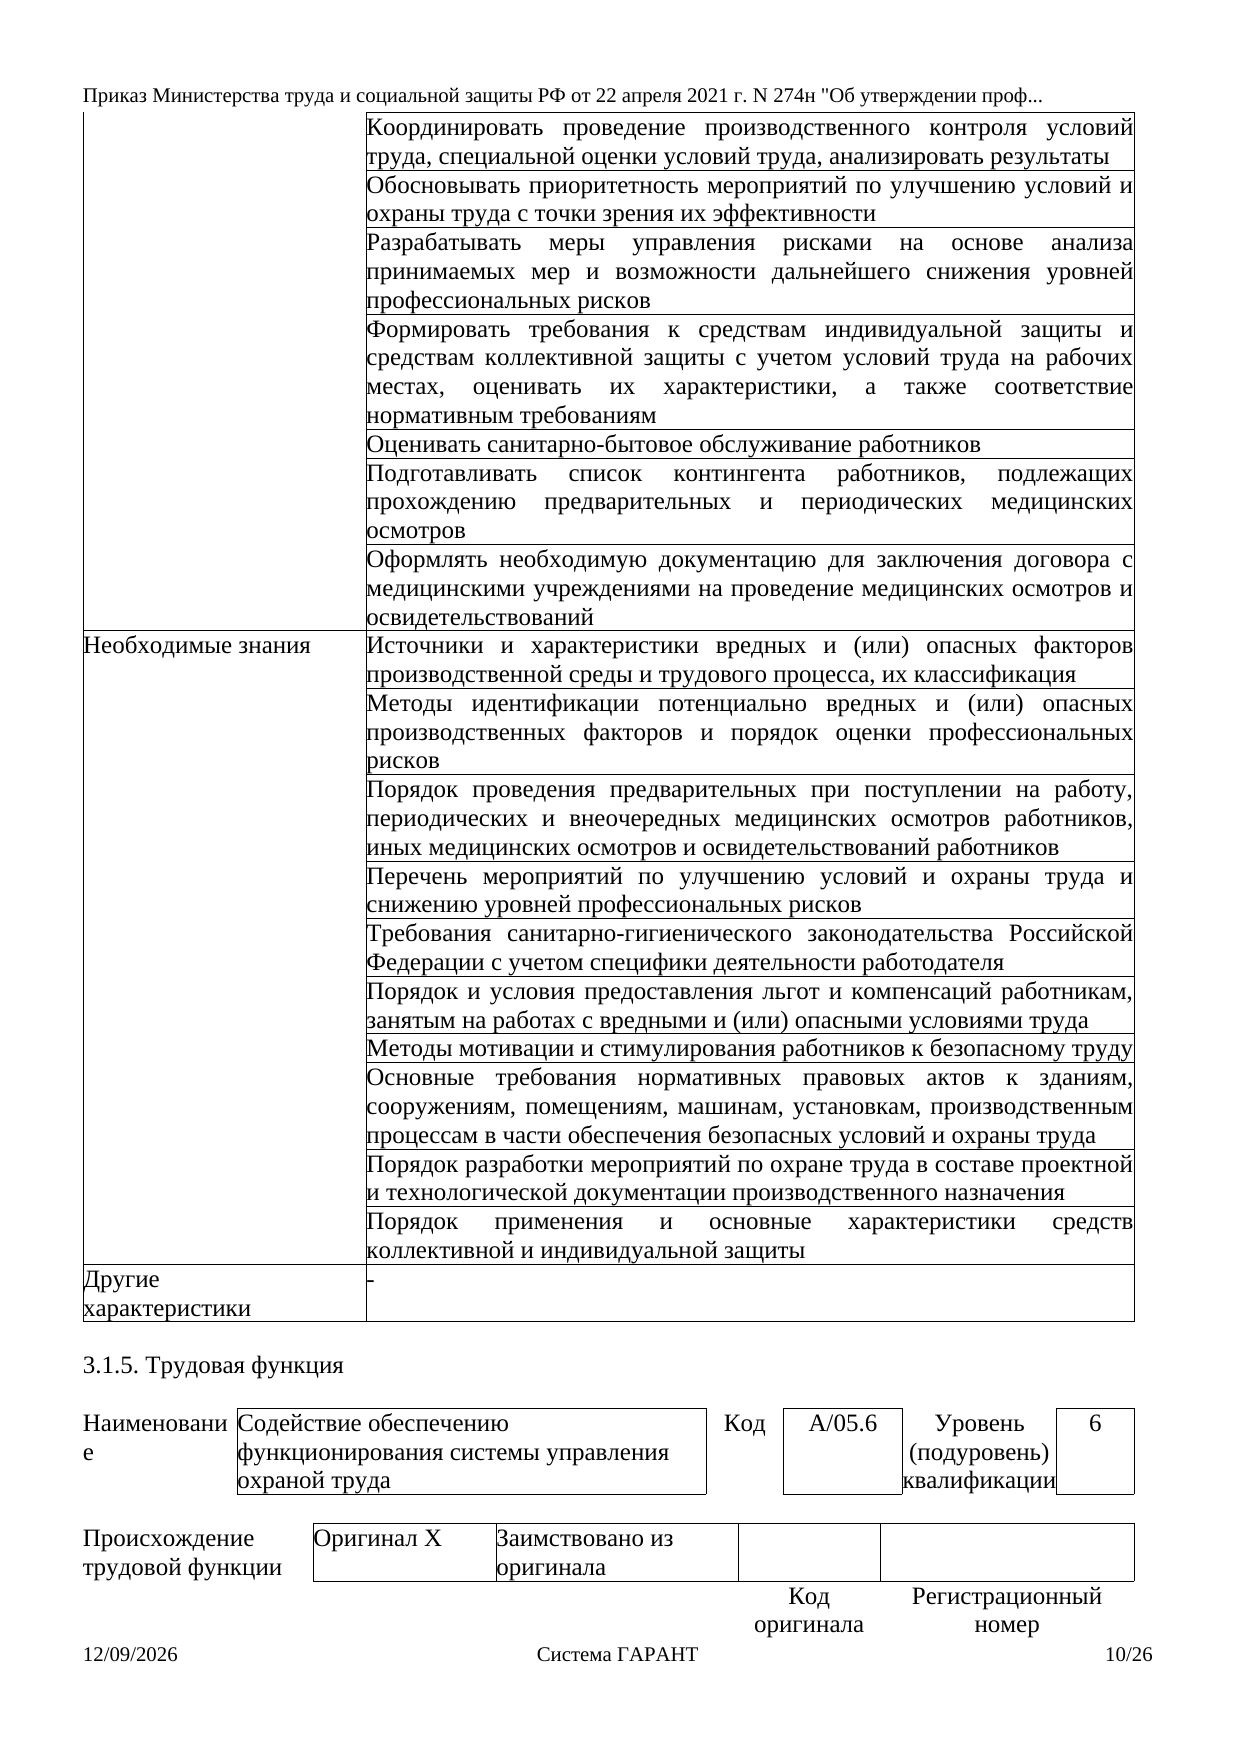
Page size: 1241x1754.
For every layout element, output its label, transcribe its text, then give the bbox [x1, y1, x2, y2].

table_cell Координировать проведение производственного контроля условий труда, специальной оценки условий труда, анализировать результаты [367, 113, 1134, 170]
table_cell Формировать требования к средствам индивидуальной защиты и средствам коллективной защиты с учетом условий труда на рабочих местах, оценивать их характеристики, а также соответствие нормативным требованиям [367, 315, 1134, 429]
table_cell [496, 1582, 738, 1638]
table_cell - [367, 1265, 1134, 1321]
table_cell Порядок применения и основные характеристики средств коллективной и индивидуальной защиты [367, 1207, 1134, 1264]
table_cell Порядок проведения предварительных при поступлении на работу, периодических и внеочередных медицинских осмотров работников, иных медицинских осмотров и освидетельствований работников [367, 775, 1134, 861]
table_header Оригинал X [314, 1524, 496, 1581]
table_cell Оценивать санитарно-бытовое обслуживание работников [367, 430, 1134, 458]
table_cell Порядок разработки мероприятий по охране труда в составе проектной и технологической документации производственного назначения [367, 1150, 1134, 1206]
table_cell Источники и характеристики вредных и (или) опасных факторов производственной среды и трудового процесса, их классификация [367, 631, 1134, 688]
table_cell Требования санитарно-гигиенического законодательства Российской Федерации с учетом специфики деятельности работодателя [367, 919, 1134, 976]
table_cell Методы мотивации и стимулирования работников к безопасному труду [367, 1034, 1134, 1062]
table_header [881, 1524, 1134, 1581]
table_header Наименование [83, 1408, 237, 1494]
table_cell Подготавливать список контингента работников, подлежащих прохождению предварительных и периодических медицинских осмотров [367, 459, 1134, 544]
table_header Заимствовано из оригинала [497, 1524, 738, 1581]
table_cell Другие характеристики [84, 1265, 366, 1321]
table_cell Необходимые знания [84, 631, 366, 1264]
table_cell Обосновывать приоритетность мероприятий по улучшению условий и охраны труда с точки зрения их эффективности [367, 171, 1134, 227]
table_cell Основные требования нормативных правовых актов к зданиям, сооружениям, помещениям, машинам, установкам, производственным процессам в части обеспечения безопасных условий и охраны труда [367, 1063, 1134, 1149]
table_cell Перечень мероприятий по улучшению условий и охраны труда и снижению уровней профессиональных рисков [367, 862, 1134, 918]
table_cell Код оригинала [738, 1582, 880, 1638]
table_cell [313, 1582, 496, 1638]
table_header Происхождение трудовой функции [83, 1523, 313, 1581]
table_cell Регистрационный номер [880, 1582, 1134, 1638]
table_cell Порядок и условия предоставления льгот и компенсаций работникам, занятым на работах с вредными и (или) опасными условиями труда [367, 977, 1134, 1033]
table_cell Методы идентификации потенциально вредных и (или) опасных производственных факторов и порядок оценки профессиональных рисков [367, 689, 1134, 774]
table_header А/05.6 [784, 1409, 902, 1494]
table_header Код [707, 1408, 783, 1494]
table_header Уровень (подуровень) квалификации [903, 1408, 1056, 1494]
table_cell [84, 112, 366, 630]
text 3.1.5. Трудовая функция [83, 1350, 1157, 1379]
table_cell Разрабатывать меры управления рисками на основе анализа принимаемых мер и возможности дальнейшего снижения уровней профессиональных рисков [367, 228, 1134, 314]
table_cell [83, 1581, 313, 1638]
table_cell Оформлять необходимую документацию для заключения договора с медицинскими учреждениями на проведение медицинских осмотров и освидетельствований [367, 545, 1134, 630]
table_header Содействие обеспечению функционирования системы управления охраной труда [238, 1409, 706, 1494]
table_header 6 [1057, 1409, 1134, 1494]
table_header [739, 1524, 880, 1581]
